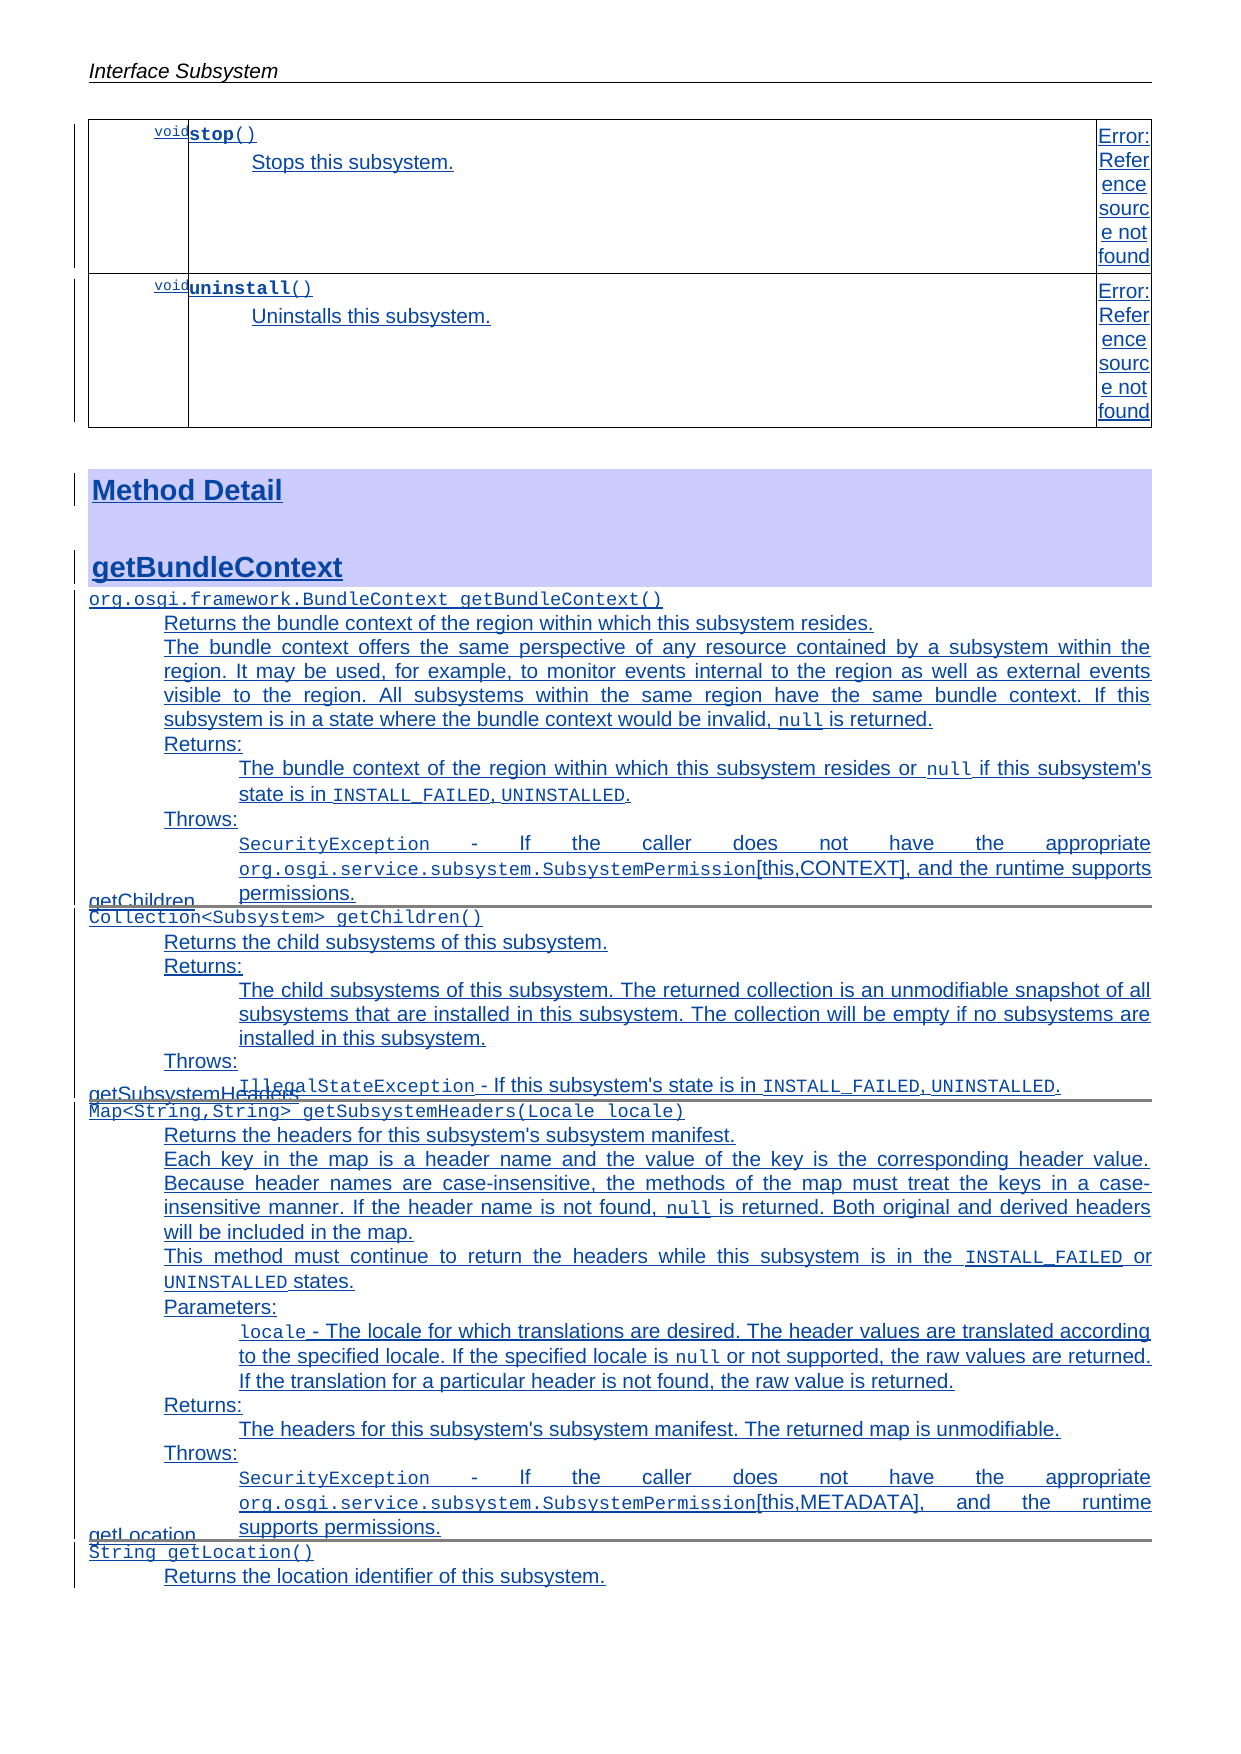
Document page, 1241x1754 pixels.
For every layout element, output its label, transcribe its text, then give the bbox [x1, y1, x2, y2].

text SecurityException - If the caller does not have the appropriate org.osgi.service.subsystem.SubsystemPermission[this,CONTEXT], and the runtime supports [238, 831, 1152, 877]
text org.osgi.framework.BundleContext getBundleContext() [88, 590, 1152, 611]
text The child subsystems of this subsystem. The returned collection is an unmodifiable snapshot of all subsystems that are installed in this subsystem. The collection will be empty if no subsystems are installed in this subsystem. [238, 977, 1152, 1049]
text Collection<Subsystem> getChildren() [88, 908, 1152, 929]
table_cell void [89, 120, 188, 273]
text Returns: [163, 1393, 1152, 1417]
text supports permissions. [238, 1512, 1152, 1539]
text The headers for this subsystem's subsystem manifest. The returned map is unmodifiable. [238, 1417, 1152, 1441]
text Map<String,String> getSubsystemHeaders(Locale locale) [88, 1102, 1152, 1123]
text This method must continue to return the headers while this subsystem is in the INSTALL_FAILED or UNINSTALLED states. [163, 1244, 1152, 1294]
text locale - The locale for which translations are desired. The header values are translated according to the specified locale. If the specified locale is null or not supported, the raw values are returned. [238, 1318, 1152, 1365]
text The bundle context offers the same perspective of any resource contained by a subsystem within the region. It may be used, for example, to monitor events internal to the region as well as external events [163, 635, 1152, 680]
table_cell uninstall() Uninstalls this subsystem. [189, 274, 1096, 427]
text Returns the child subsystems of this subsystem. [163, 929, 1152, 953]
text Returns the location identifier of this subsystem. [163, 1564, 1152, 1588]
table_cell Error: Reference source not found [1097, 274, 1151, 427]
text String getLocation() [88, 1542, 1152, 1564]
text Throws: [163, 807, 1152, 831]
table_cell void [89, 274, 188, 427]
subtitle getBundleContext [90, 547, 1151, 586]
table_cell Error: Reference source not found [1097, 120, 1151, 273]
text Returns: [163, 953, 1152, 977]
text Parameters: [163, 1294, 1152, 1318]
text Throws: [163, 1441, 1152, 1465]
text Throws: [163, 1049, 1152, 1073]
text Returns: [163, 732, 1152, 756]
text SecurityException - If the caller does not have the appropriate org.osgi.service.subsystem.SubsystemPermission[this,METADATA], and the runtime [238, 1465, 1152, 1511]
text Each key in the map is a header name and the value of the key is the corresponding header value. Because header names are case-insensitive, the methods of the map must treat the keys in a case- [163, 1147, 1152, 1192]
text insensitive manner. If the header name is not found, null is returned. Both original and derived headers will be included in the map. [163, 1193, 1152, 1244]
text permissions. [238, 878, 1152, 905]
table_cell stop() Stops this subsystem. [189, 120, 1096, 273]
text The bundle context of the region within which this subsystem resides or null if this subsystem's state is in INSTALL_FAILED, UNINSTALLED. [238, 756, 1152, 807]
text visible to the region. All subsystems within the same region have the same bundle context. If this subsystem is in a state where the bundle context would be invalid, null is returned. [163, 681, 1152, 732]
text Returns the headers for this subsystem's subsystem manifest. [163, 1123, 1152, 1147]
text IllegalStateException - If this subsystem's state is in INSTALL_FAILED, UNINSTALLED. [238, 1073, 1152, 1098]
subtitle Method Detail [90, 471, 1151, 506]
text Returns the bundle context of the region within which this subsystem resides. [163, 611, 1152, 635]
text If the translation for a particular header is not found, the raw value is returned. [238, 1366, 1152, 1393]
